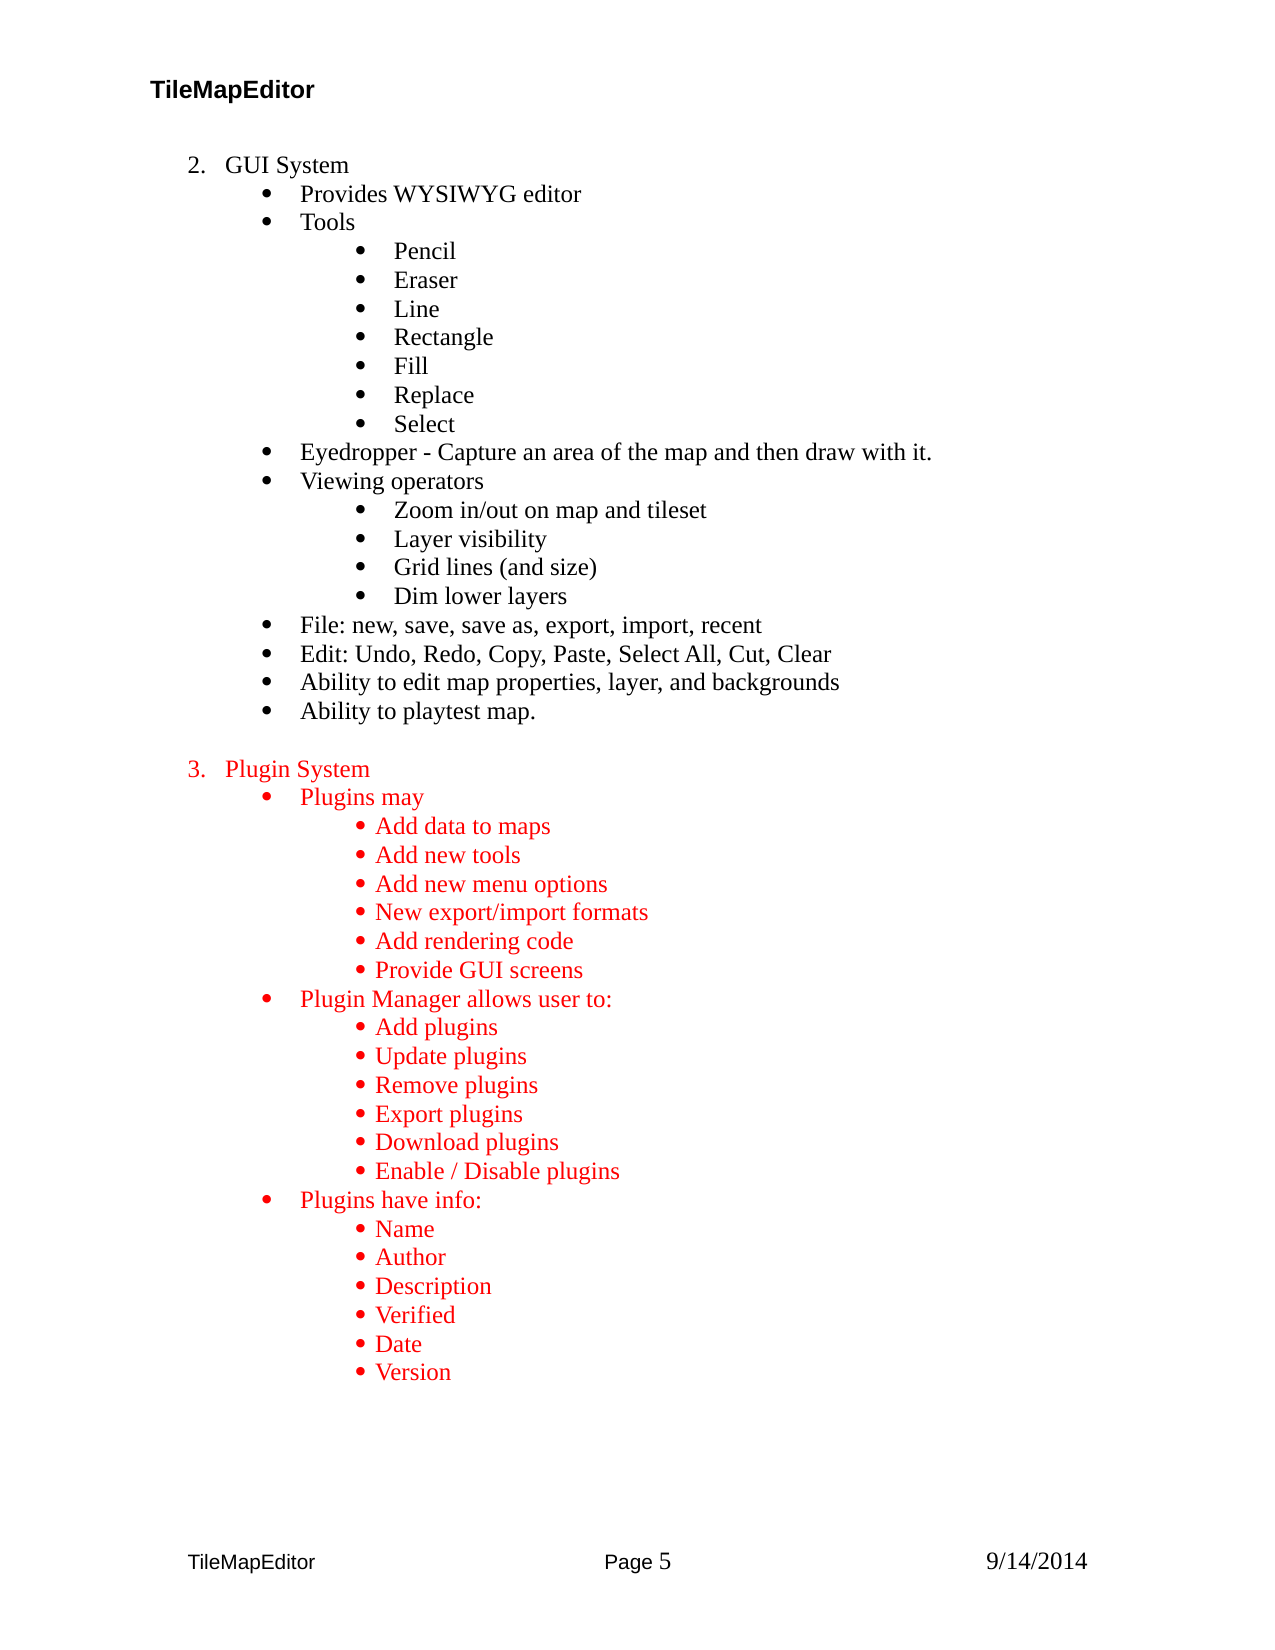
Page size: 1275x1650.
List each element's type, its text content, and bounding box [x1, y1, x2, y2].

list Update plugins [356, 1041, 1125, 1070]
list Rectangle [356, 322, 1125, 351]
list Author [356, 1242, 1125, 1271]
list Plugin System [187, 754, 1125, 782]
list Remove plugins [356, 1070, 1125, 1099]
list Version [356, 1357, 1125, 1386]
list Replace [356, 380, 1125, 409]
list Line [356, 294, 1125, 322]
list Tools [262, 207, 1125, 236]
list New export/import formats [356, 897, 1125, 926]
list Add rendering code [356, 926, 1125, 955]
list Dim lower layers [356, 581, 1125, 610]
list Viewing operators [262, 466, 1125, 495]
list Download plugins [356, 1127, 1125, 1156]
list Add data to maps [356, 811, 1125, 840]
list Plugins have info: [262, 1185, 1125, 1214]
list Description [356, 1271, 1125, 1300]
list Zoom in/out on map and tileset [356, 495, 1125, 524]
list Add new tools [356, 840, 1125, 869]
list File: new, save, save as, export, import, recent [262, 610, 1125, 639]
list Pencil [356, 236, 1125, 265]
list Provides WYSIWYG editor [262, 179, 1125, 207]
list Export plugins [356, 1099, 1125, 1127]
list Plugins may [262, 782, 1125, 811]
list Edit: Undo, Redo, Copy, Paste, Select All, Cut, Clear [262, 639, 1125, 667]
list Date [356, 1329, 1125, 1357]
list Ability to edit map properties, layer, and backgrounds [262, 667, 1125, 696]
list Eyedropper - Capture an area of the map and then draw with it. [262, 437, 1125, 466]
list Add new menu options [356, 869, 1125, 897]
list Plugin Manager allows user to: [262, 984, 1125, 1012]
list GUI System [187, 150, 1125, 179]
list Add plugins [356, 1012, 1125, 1041]
list Select [356, 409, 1125, 437]
list Eraser [356, 265, 1125, 294]
list Grid lines (and size) [356, 552, 1125, 581]
list Layer visibility [356, 524, 1125, 552]
list Provide GUI screens [356, 955, 1125, 984]
list Enable / Disable plugins [356, 1156, 1125, 1185]
list Verified [356, 1300, 1125, 1329]
list Name [356, 1214, 1125, 1242]
list Ability to playtest map. [262, 696, 1125, 725]
list Fill [356, 351, 1125, 380]
